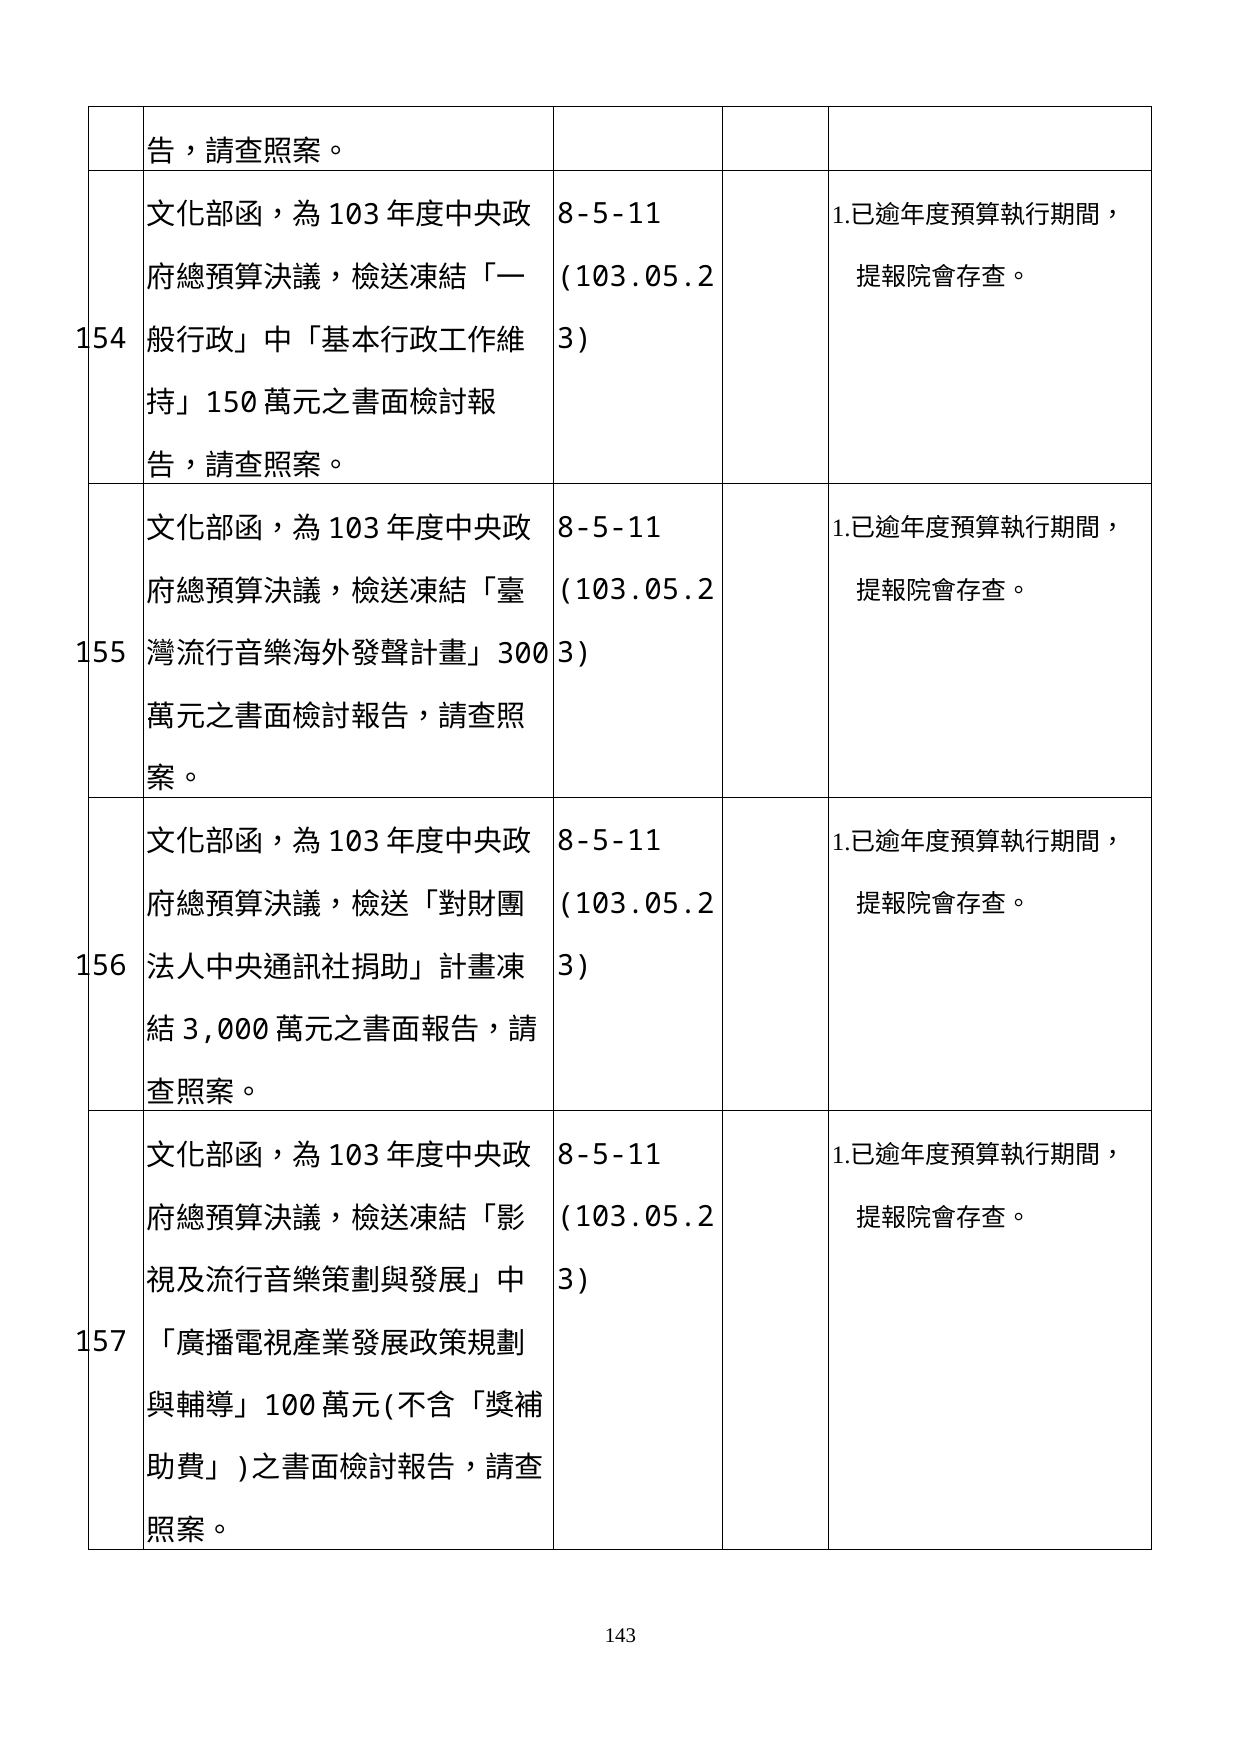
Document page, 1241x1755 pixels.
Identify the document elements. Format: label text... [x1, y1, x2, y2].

table_cell [89, 1111, 143, 1549]
table_cell [723, 107, 828, 169]
table_cell 1.已逾年度預算執行期間，提報院會存查。 [829, 798, 1151, 1110]
table_cell [89, 171, 143, 483]
table_cell [723, 484, 828, 797]
table_cell 文化部函，為103年度中央政府總預算決議，檢送凍結「臺灣流行音樂海外發聲計畫」300萬元之書面檢討報告，請查照案。 [144, 484, 553, 797]
table_cell 文化部函，為103年度中央政府總預算決議，檢送凍結「一般行政」中「基本行政工作維持」150萬元之書面檢討報告，請查照案。 [144, 171, 553, 483]
table_cell [554, 107, 722, 169]
table_cell 告，請查照案。 [144, 107, 553, 169]
table_cell 8-5-11 (103.05.23) [554, 171, 722, 483]
table_cell [89, 484, 143, 797]
table_cell 1.已逾年度預算執行期間，提報院會存查。 [829, 1111, 1151, 1549]
table_cell 文化部函，為103年度中央政府總預算決議，檢送凍結「影視及流行音樂策劃與發展」中「廣播電視產業發展政策規劃與輔導」100萬元(不含「獎補助費」)之書面檢討報告，請查照案。 [144, 1111, 553, 1549]
table_cell 8-5-11 (103.05.23) [554, 1111, 722, 1549]
table_cell [89, 107, 143, 169]
table_cell [723, 1111, 828, 1549]
table_cell 1.已逾年度預算執行期間，提報院會存查。 [829, 171, 1151, 483]
table_cell [723, 798, 828, 1110]
table_cell 文化部函，為103年度中央政府總預算決議，檢送「對財團法人中央通訊社捐助」計畫凍結3,000萬元之書面報告，請查照案。 [144, 798, 553, 1110]
table_cell [829, 107, 1151, 169]
table_cell [89, 798, 143, 1110]
table_cell 8-5-11 (103.05.23) [554, 798, 722, 1110]
table_cell [723, 171, 828, 483]
table_cell 8-5-11 (103.05.23) [554, 484, 722, 797]
table_cell 1.已逾年度預算執行期間，提報院會存查。 [829, 484, 1151, 797]
